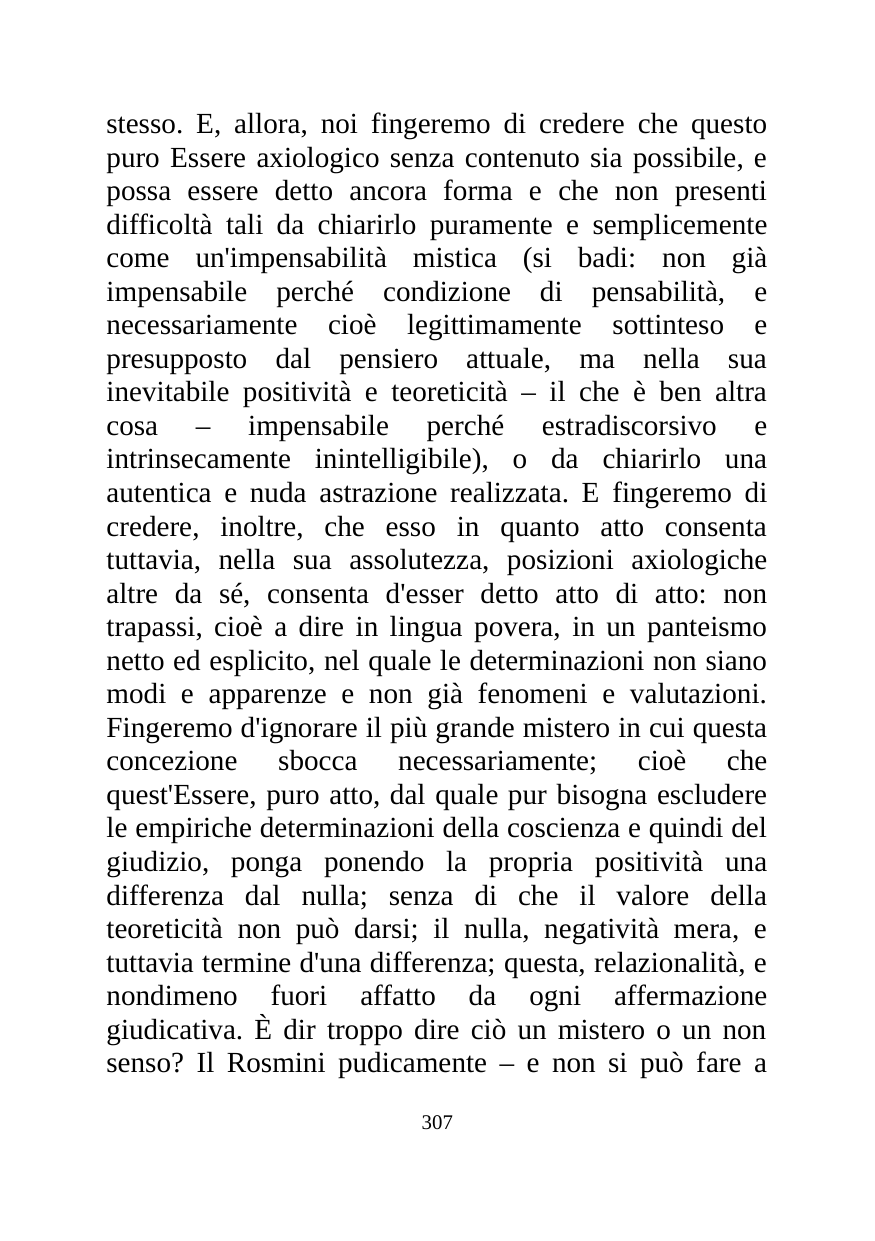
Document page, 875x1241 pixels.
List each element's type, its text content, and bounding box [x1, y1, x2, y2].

text stesso. E, allora, noi fingeremo di credere che questo puro Essere axiologico senza contenuto sia possibile, e possa essere detto ancora forma e che non presenti difficoltà tali da chiarirlo puramente e semplicemente come un'impensabilità mistica (si badi: non già impensabile perché condizione di pensabilità, e necessariamente cioè legittimamente sottinteso e presupposto dal pensiero attuale, ma nella sua inevitabile positività e teoreticità – il che è ben altra cosa – impensabile perché estradiscorsivo e intrinsecamente inintelligibile), o da chiarirlo una autentica e nuda astrazione realizzata. E fingeremo di credere, inoltre, che esso in quanto atto consenta tuttavia, nella sua assolutezza, posizioni axiologiche altre da sé, consenta d'esser detto atto di atto: non trapassi, cioè a dire in lingua povera, in un panteismo netto ed esplicito, nel quale le determinazioni non siano modi e apparenze e non già fenomeni e valutazioni. Fingeremo d'ignorare il più grande mistero in cui questa concezione sbocca necessariamente; cioè che quest'Essere, puro atto, dal quale pur bisogna escludere le empiriche determinazioni della coscienza e quindi del giudizio, ponga ponendo la propria positività una differenza dal nulla; senza di che il valore della teoreticità non può darsi; il nulla, negatività mera, e tuttavia termine d'una differenza; questa, relazionalità, e nondimeno fuori affatto da ogni affermazione giudicativa. È dir troppo dire ciò un mistero o un non senso? Il Rosmini pudicamente – e non si può fare a [106, 106, 768, 1079]
